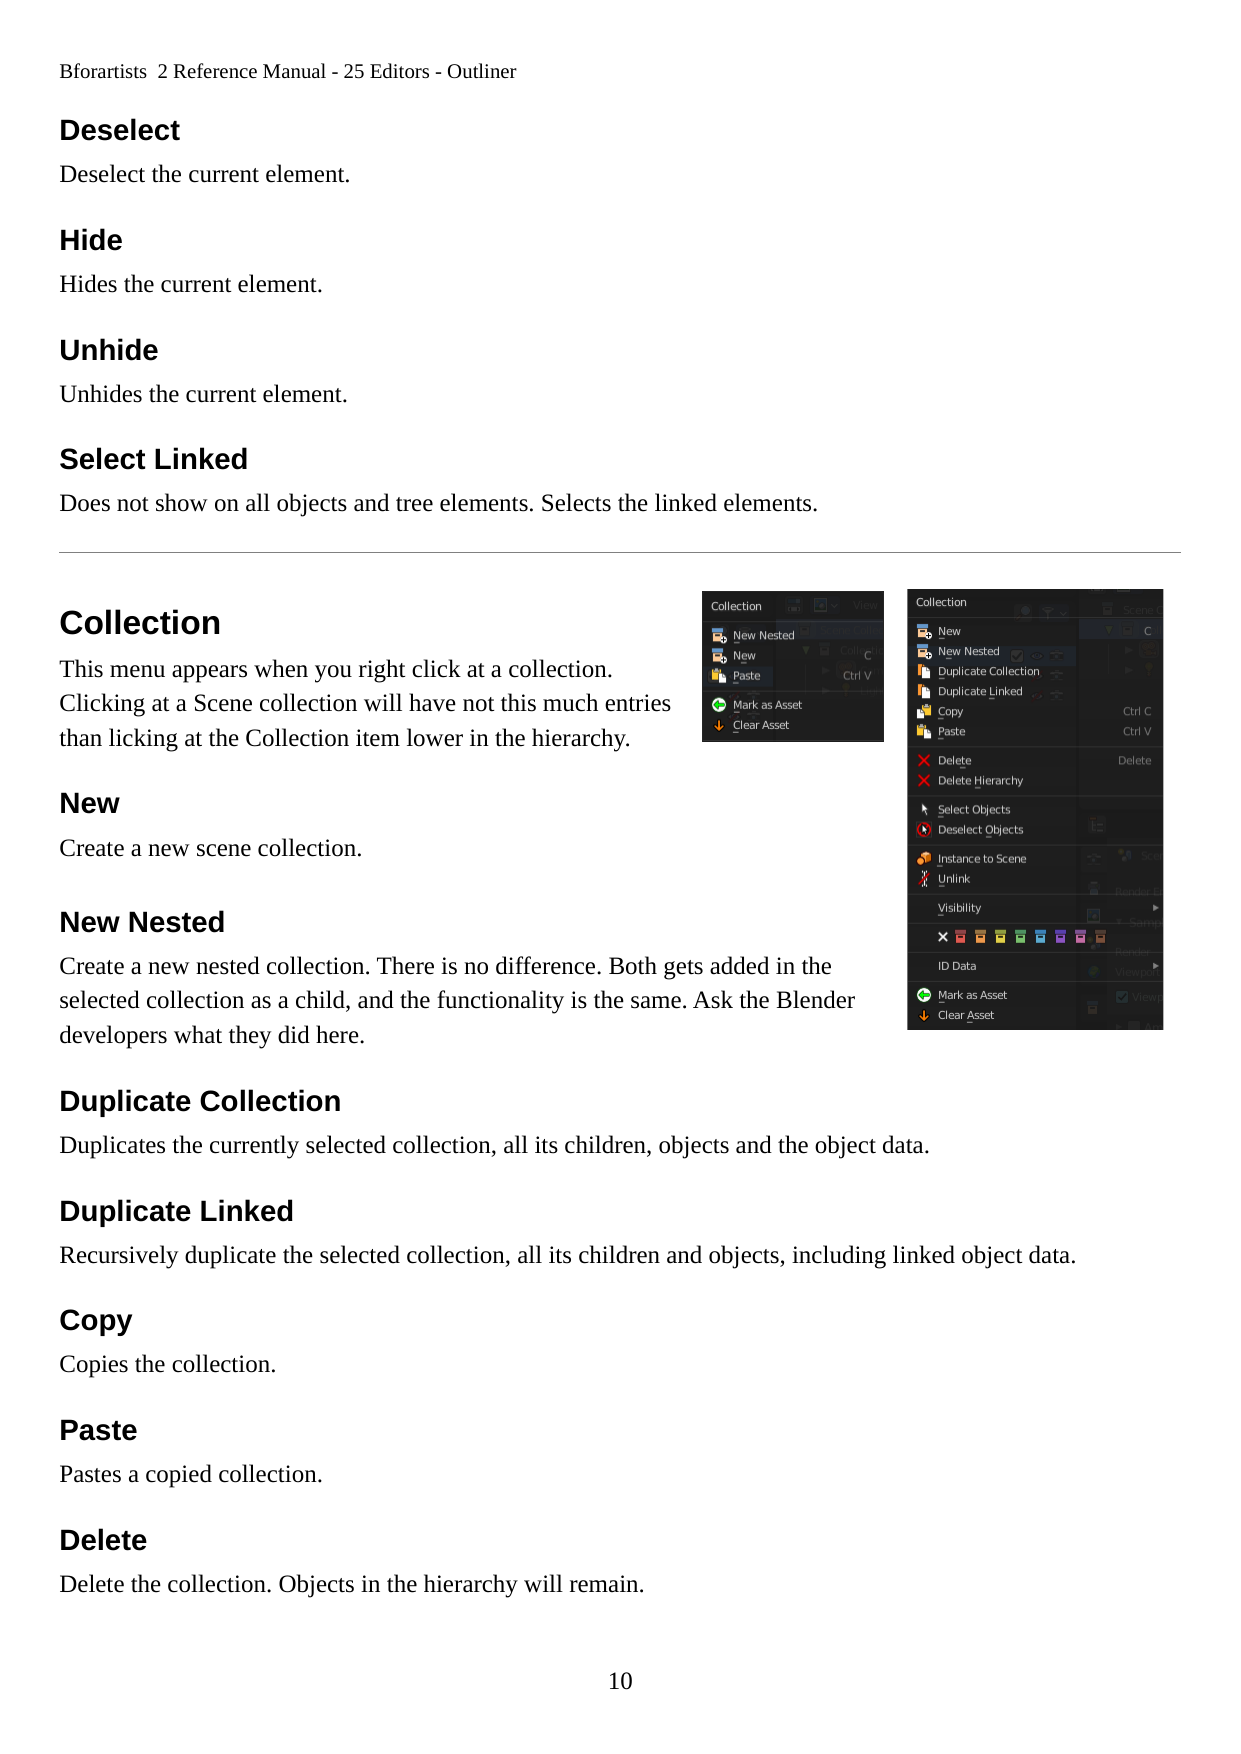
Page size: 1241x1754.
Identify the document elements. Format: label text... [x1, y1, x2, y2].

subtitle Duplicate Collection [59, 1083, 1181, 1117]
text Deselect the current element. [59, 159, 1181, 188]
text This menu appears when you right click at a collection. Clicking at a Scene collection will have not this much entries than licking at the Collection item lower in the hierarchy. [59, 654, 907, 751]
subtitle Select Linked [59, 442, 1181, 476]
text Delete the collection. Objects in the hierarchy will remain. [59, 1569, 1181, 1598]
text Duplicates the currently selected collection, all its children, objects and the object data. [59, 1130, 1181, 1158]
text Copies the collection. [59, 1349, 1181, 1378]
text Create a new scene collection. [59, 833, 907, 861]
text Unhides the current element. [59, 379, 1181, 407]
subtitle [884, 603, 907, 641]
subtitle Delete [59, 1523, 1181, 1557]
subtitle New Nested [59, 905, 907, 938]
subtitle [1164, 603, 1181, 641]
text Does not show on all objects and tree elements. Selects the linked elements. [59, 488, 1181, 517]
text Recursively duplicate the selected collection, all its children and objects, including linked object data. [59, 1240, 1181, 1268]
subtitle Copy [59, 1303, 1181, 1337]
subtitle [1164, 905, 1181, 938]
text Pastes a copied collection. [59, 1459, 1181, 1488]
subtitle Duplicate Linked [59, 1193, 1181, 1227]
subtitle Hide [59, 222, 1181, 256]
subtitle Deselect [59, 113, 1181, 146]
picture [907, 589, 1164, 1030]
text Hides the current element. [59, 269, 1181, 297]
subtitle Unhide [59, 332, 1181, 366]
subtitle [1164, 786, 1181, 820]
text Create a new nested collection. There is no difference. Both gets added in the selected collection as a child, and the functionality is the same. Ask the Blender developers what they did here. [59, 951, 1181, 1049]
subtitle Paste [59, 1413, 1181, 1447]
picture [702, 591, 884, 742]
subtitle New [59, 786, 907, 820]
subtitle Collection [59, 603, 702, 641]
